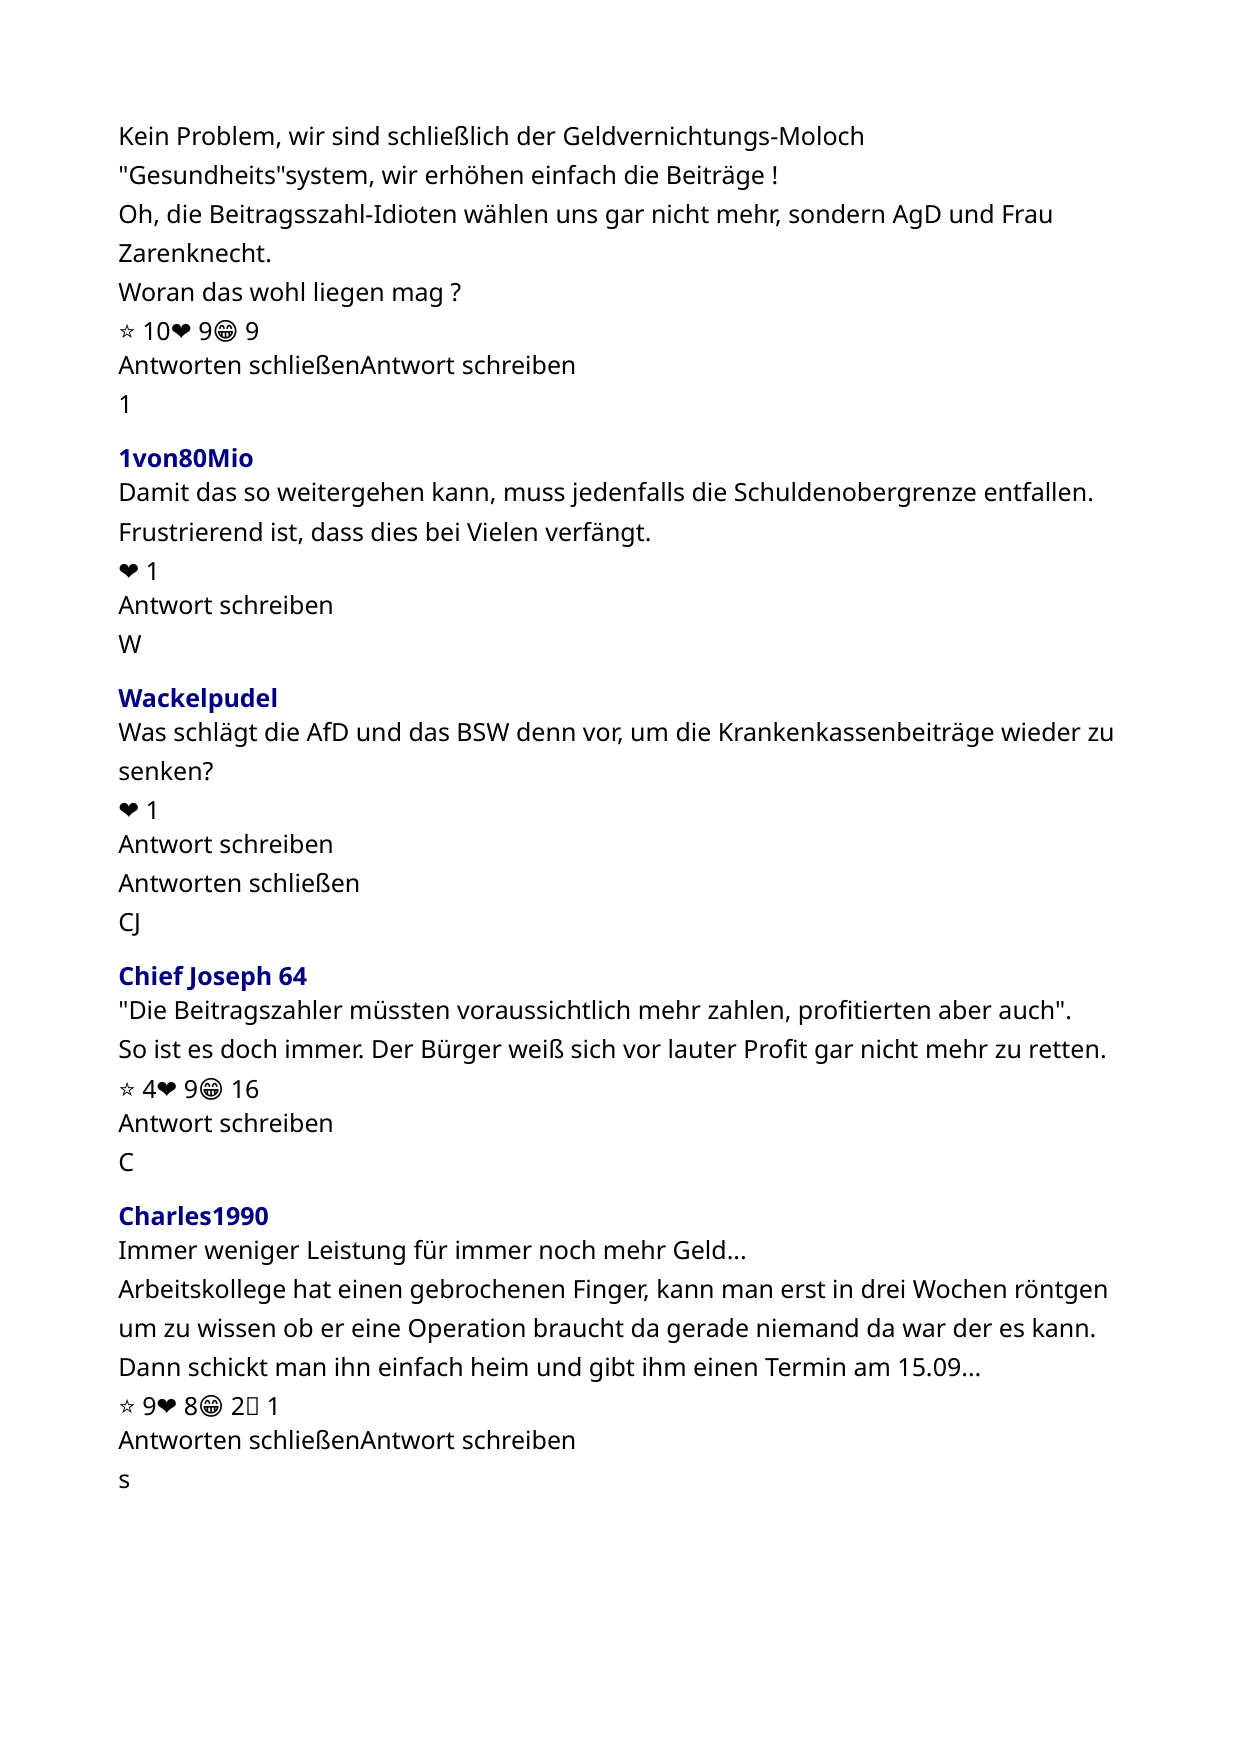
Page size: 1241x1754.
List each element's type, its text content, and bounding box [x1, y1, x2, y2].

text Antwort schreiben [118, 1105, 1122, 1139]
text Woran das wohl liegen mag ? [118, 275, 1122, 309]
subtitle 1von80Mio [118, 441, 1122, 475]
text 1 [118, 387, 1122, 421]
text Kein Problem, wir sind schließlich der Geldvernichtungs-Moloch "Gesundheits"system, wir erhöhen einfach die Beiträge ! [118, 118, 1122, 191]
text Arbeitskollege hat einen gebrochenen Finger, kann man erst in drei Wochen röntgen um zu wissen ob er eine Operation braucht da gerade niemand da war der es kann. [118, 1271, 1122, 1345]
text Antwort schreiben [118, 587, 1122, 621]
text Damit das so weitergehen kann, muss jedenfalls die Schuldenobergrenze entfallen. Frustrierend ist, dass dies bei Vielen verfängt. [118, 475, 1122, 548]
text ❤️ 1 [118, 553, 1122, 587]
text s [118, 1462, 1122, 1496]
text Antworten schließen [118, 866, 1122, 900]
subtitle Chief Joseph 64 [118, 959, 1122, 993]
text W [118, 627, 1122, 661]
text Immer weniger Leistung für immer noch mehr Geld... [118, 1232, 1122, 1266]
text ⭐️ 4❤️ 9😁 16 [118, 1071, 1122, 1105]
text Antwort schreiben [118, 827, 1122, 861]
text CJ [118, 905, 1122, 939]
text ⭐️ 9❤️ 8😁 2🙁 1 [118, 1389, 1122, 1423]
text Antworten schließenAntwort schreiben [118, 348, 1122, 382]
subtitle Charles1990 [118, 1198, 1122, 1232]
text C [118, 1144, 1122, 1178]
text Was schlägt die AfD und das BSW denn vor, um die Krankenkassenbeiträge wieder zu senken? [118, 714, 1122, 788]
text Antworten schließenAntwort schreiben [118, 1423, 1122, 1457]
text Dann schickt man ihn einfach heim und gibt ihm einen Termin am 15.09... [118, 1350, 1122, 1384]
text Oh, die Beitragsszahl-Idioten wählen uns gar nicht mehr, sondern AgD und Frau Zarenknecht. [118, 196, 1122, 270]
text "Die Beitragszahler müssten voraussichtlich mehr zahlen, profitierten aber auch". [118, 993, 1122, 1027]
text ⭐️ 10❤️ 9😁 9 [118, 314, 1122, 348]
text ❤️ 1 [118, 793, 1122, 827]
text So ist es doch immer. Der Bürger weiß sich vor lauter Profit gar nicht mehr zu retten. [118, 1032, 1122, 1066]
subtitle Wackelpudel [118, 680, 1122, 714]
